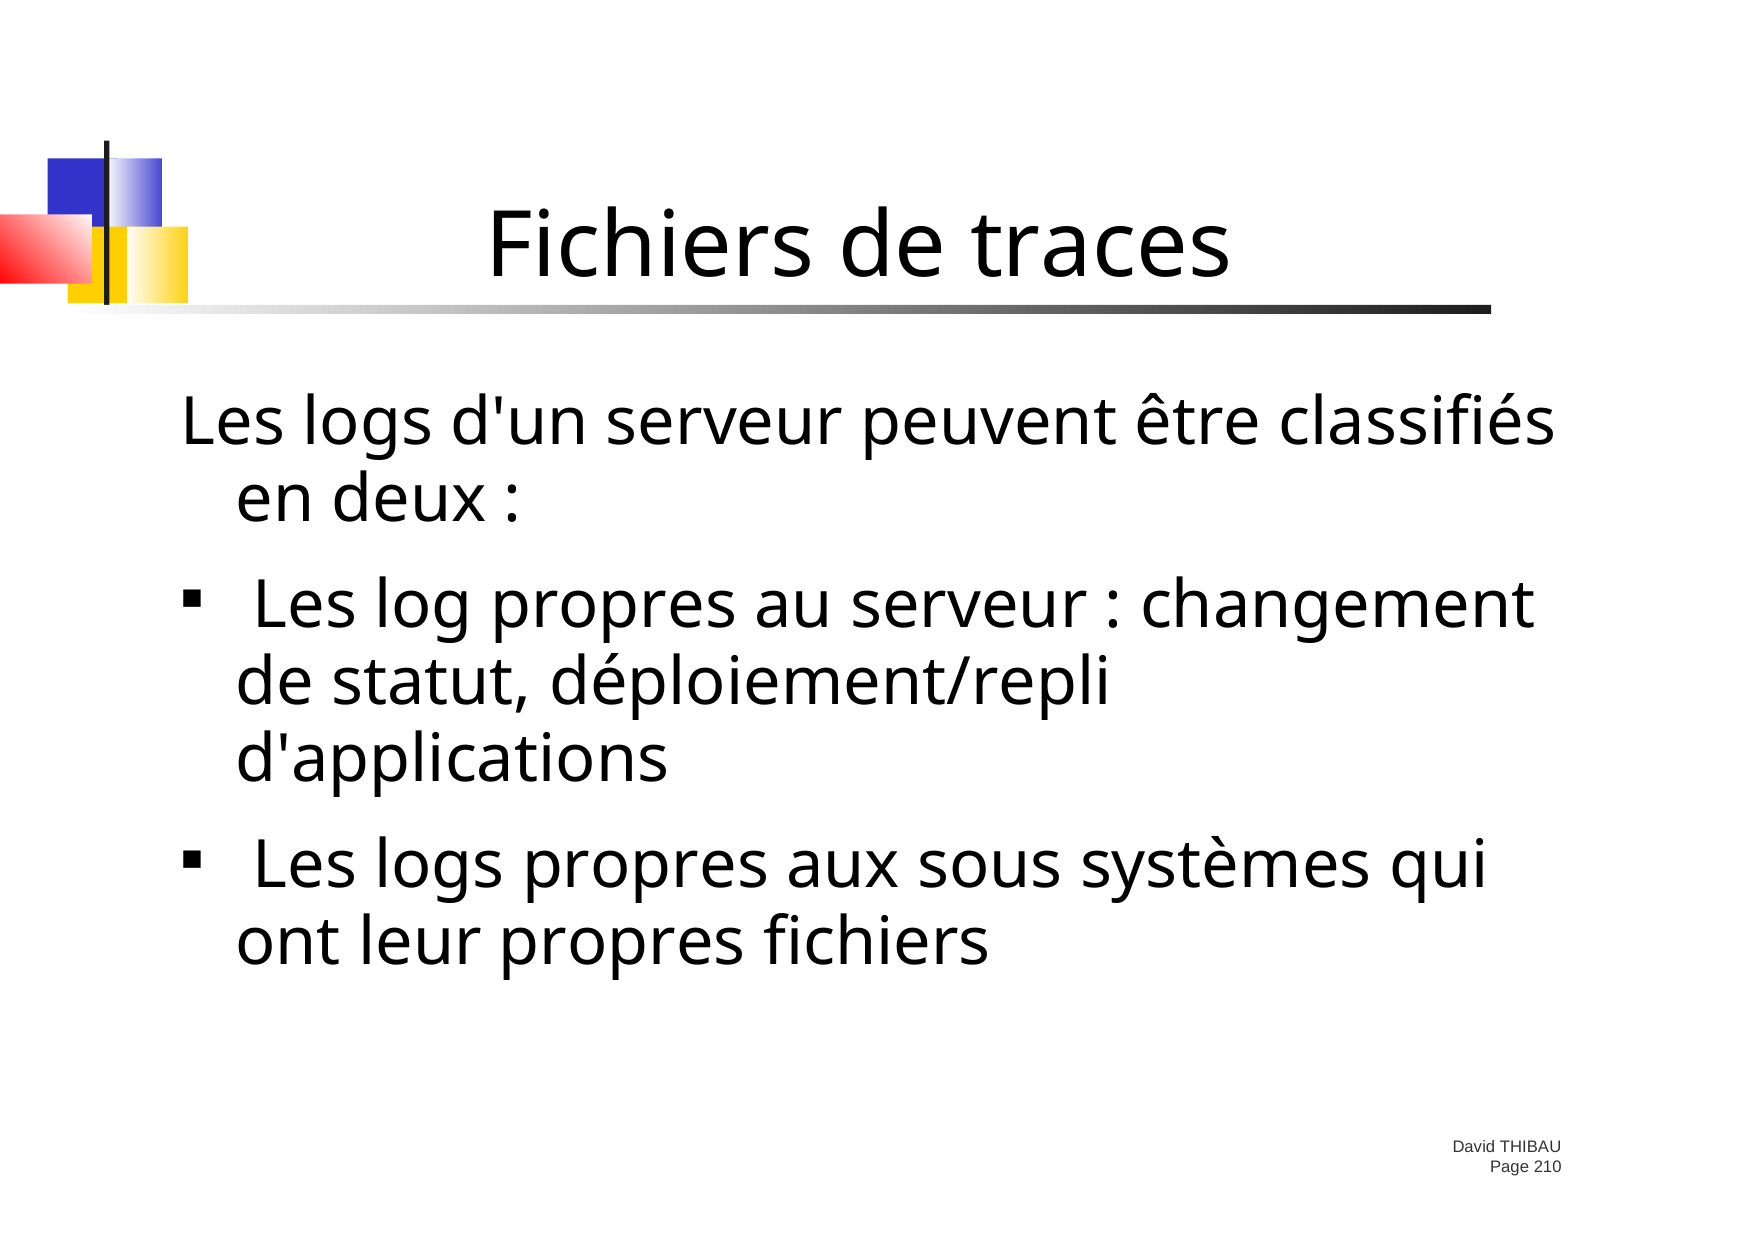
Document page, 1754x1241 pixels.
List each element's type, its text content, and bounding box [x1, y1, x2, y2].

list Les logs d'un serveur peuvent être classifiés en deux : Les log propres au serveur : changement de statut, déploiement/repli d'applications Les logs propres aux sous systèmes qui ont leur propres fichiers [179, 382, 1563, 1196]
title Fichiers de traces [179, 147, 1563, 344]
